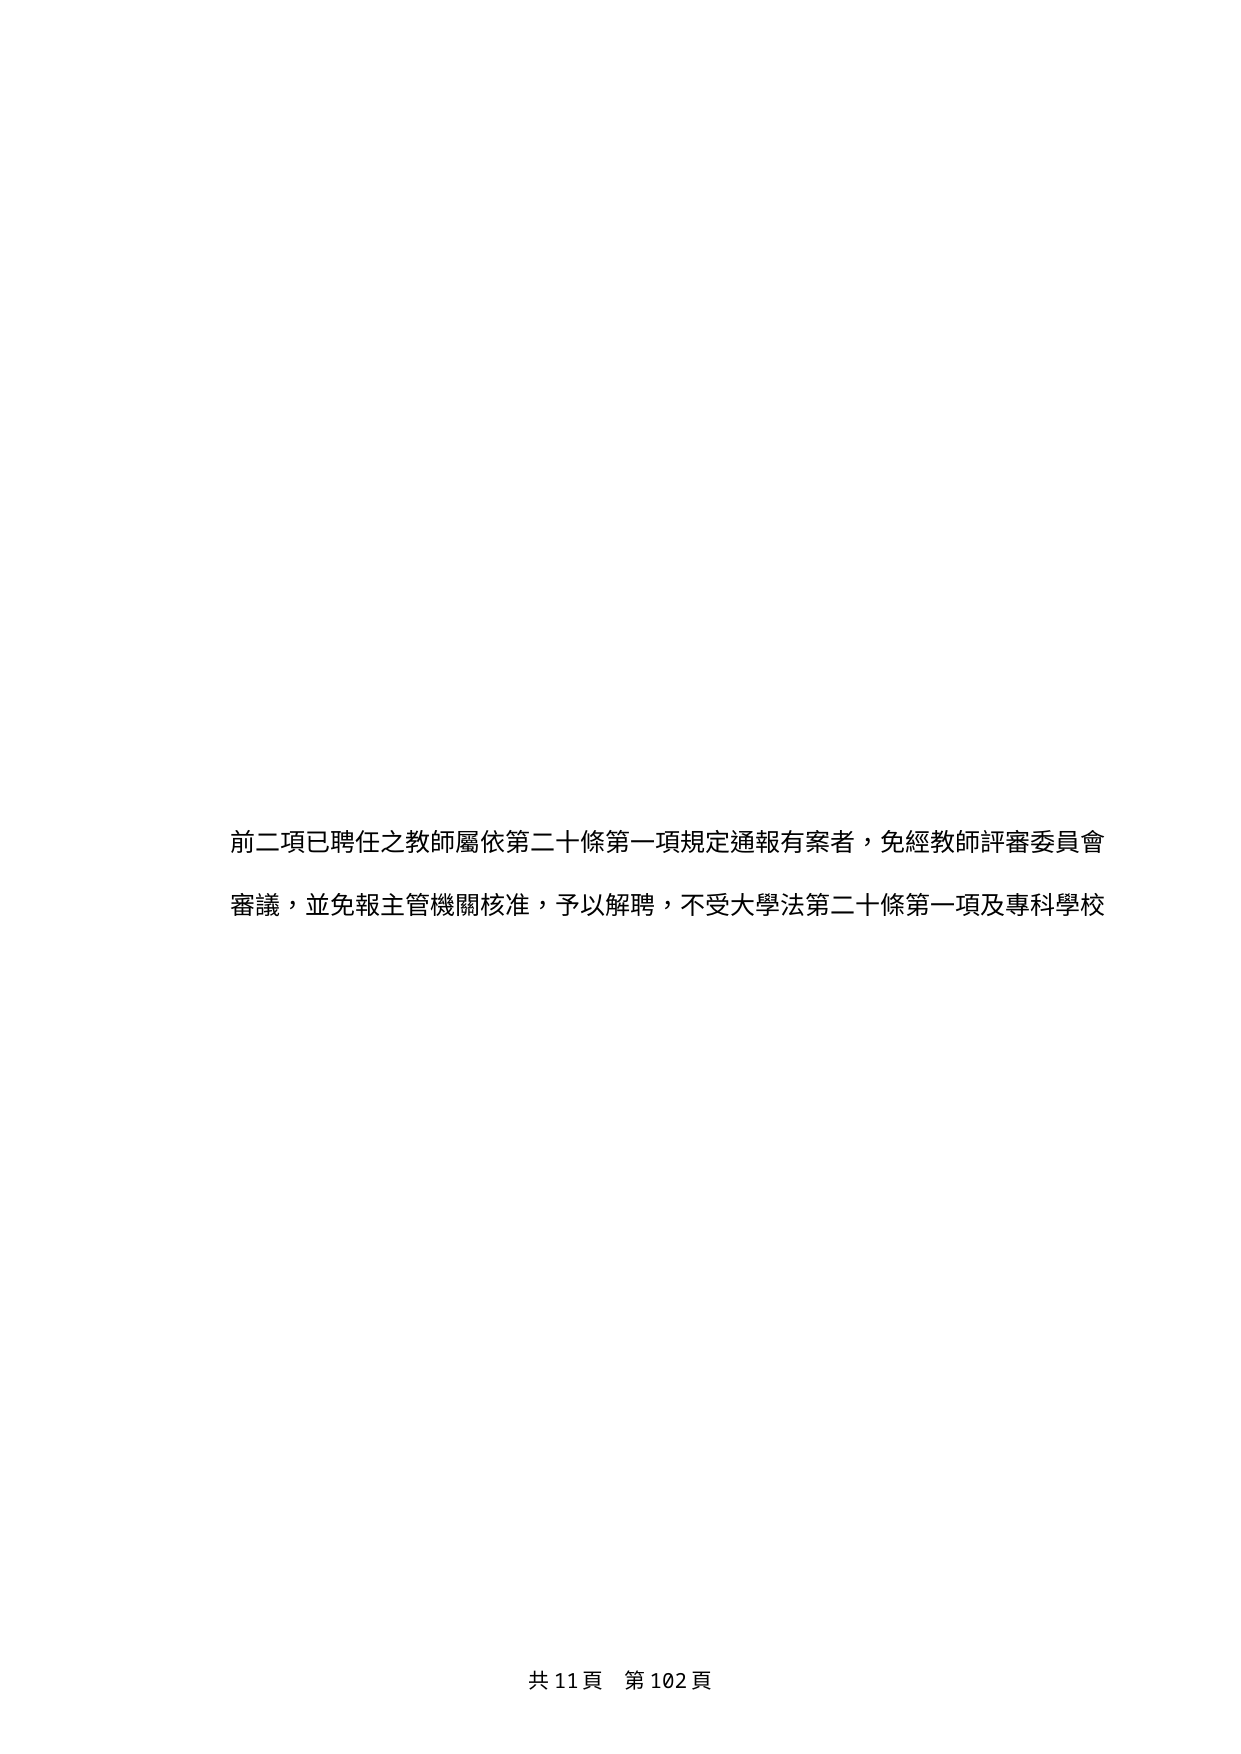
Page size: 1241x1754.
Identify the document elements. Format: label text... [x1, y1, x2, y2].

text 前二項已聘任之教師屬依第二十條第一項規定通報有案者，免經教師評審委員會審議，並免報主管機關核准，予以解聘，不受大學法第二十條第一項及專科學校 [230, 799, 1122, 924]
